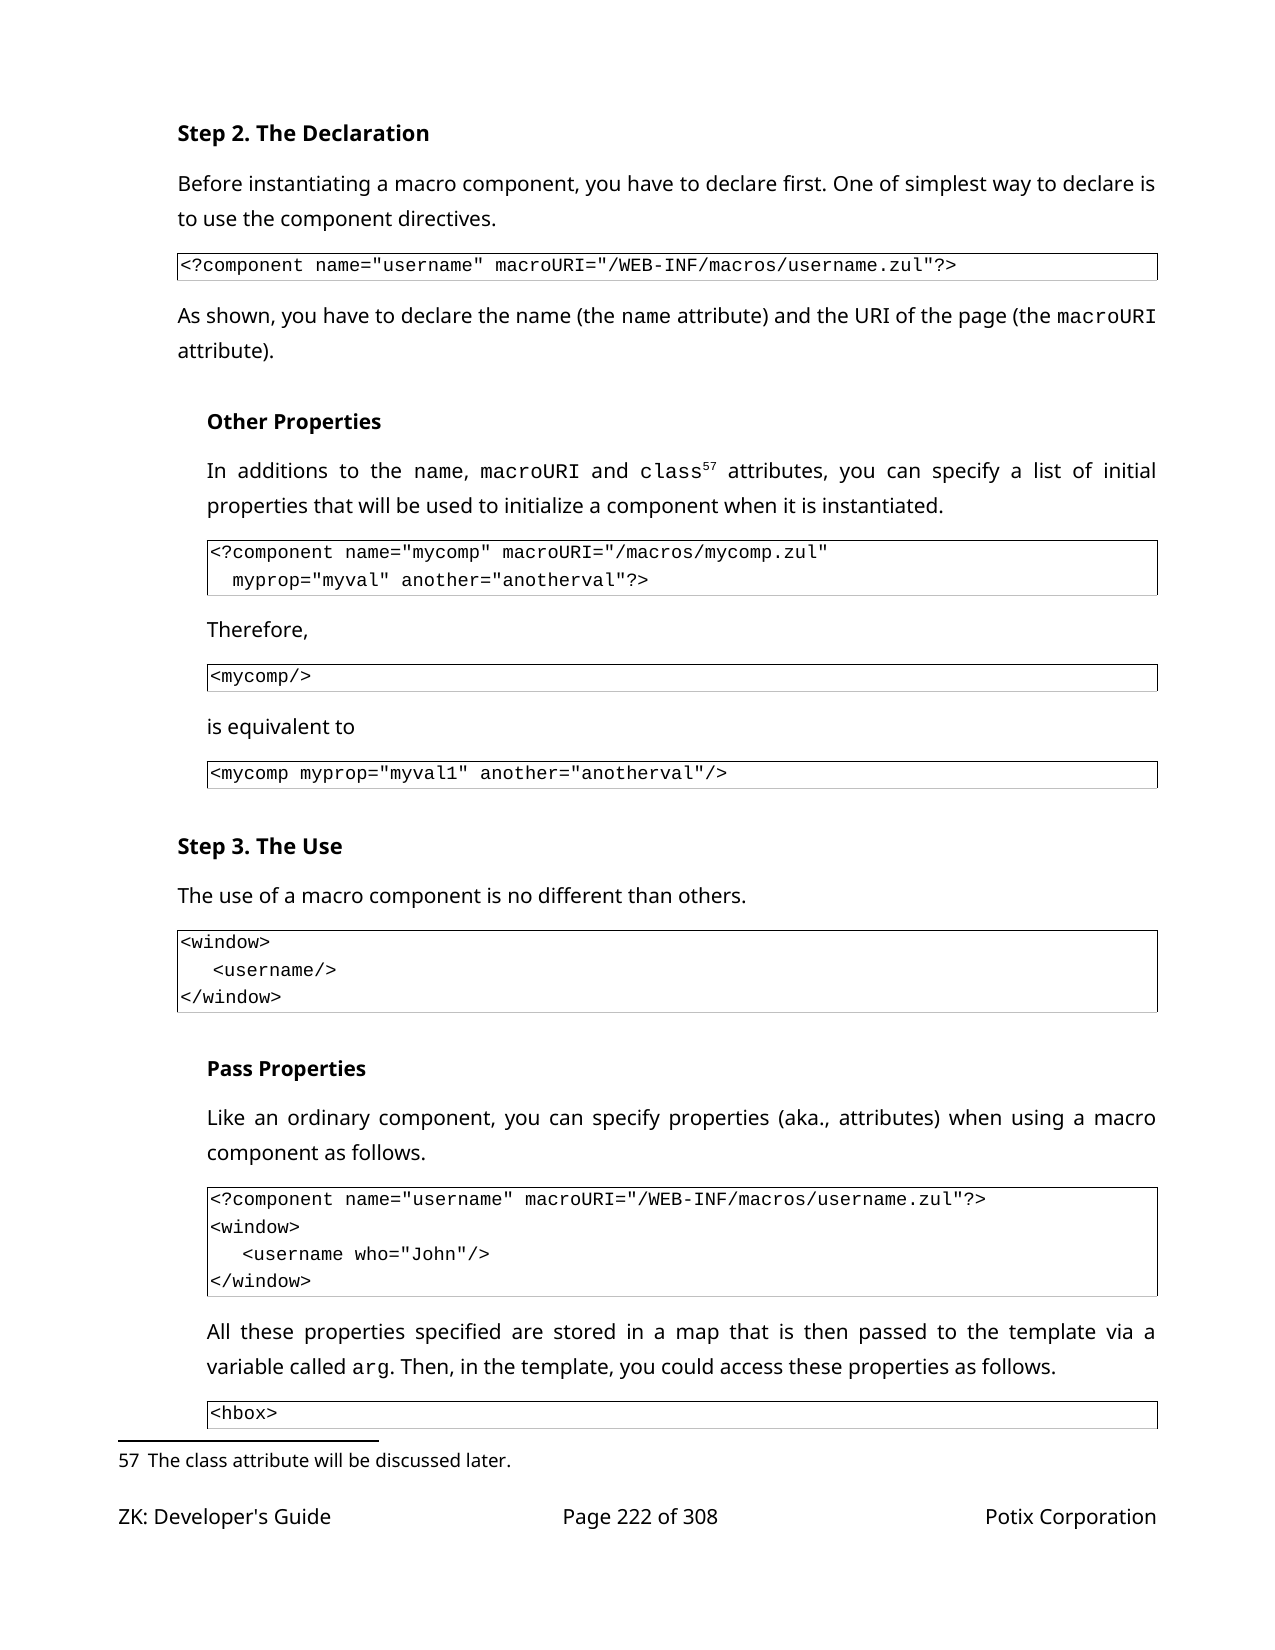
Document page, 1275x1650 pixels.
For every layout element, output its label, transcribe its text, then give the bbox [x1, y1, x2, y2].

text All these properties specified are stored in a map that is then passed to the template via a variable called arg. Then, in the template, you could access these properties as follows. [207, 1317, 1157, 1381]
text <mycomp/> [208, 665, 1157, 691]
text </window> [208, 1269, 1157, 1296]
text As shown, you have to declare the name (the name attribute) and the URI of the page (the macroURI attribute). [177, 301, 1157, 364]
text The class attribute will be discussed later. [118, 1447, 1157, 1473]
text <?component name="mycomp" macroURI="/macros/mycomp.zul" [208, 541, 1157, 564]
text <mycomp myprop="myval1" another="anotherval"/> [208, 762, 1157, 788]
text </window> [178, 984, 1157, 1012]
text is equivalent to [207, 712, 1157, 740]
text <username/> [178, 957, 1157, 982]
text <?component name="username" macroURI="/WEB-INF/macros/username.zul"?> [178, 254, 1157, 280]
text <hbox> [208, 1402, 1157, 1428]
text myprop="myval" another="anotherval"?> [208, 567, 1157, 595]
text <window> [208, 1214, 1157, 1239]
text <window> [178, 931, 1157, 954]
text <username who="John"/> [208, 1242, 1157, 1266]
subtitle Other Properties [207, 407, 1157, 435]
text The use of a macro component is no different than others. [177, 881, 1157, 909]
subtitle Pass Properties [207, 1054, 1157, 1083]
text In additions to the name, macroURI and class attributes, you can specify a list of initial properties that will be used to initialize a component when it is instantiated. [207, 456, 1157, 519]
text Before instantiating a macro component, you have to declare first. One of simplest way to declare is to use the component directives. [177, 169, 1157, 232]
subtitle Step 2. The Declaration [177, 118, 1157, 148]
text Like an ordinary component, you can specify properties (aka., attributes) when using a macro component as follows. [207, 1103, 1157, 1167]
text <?component name="username" macroURI="/WEB-INF/macros/username.zul"?> [208, 1188, 1157, 1212]
subtitle Step 3. The Use [177, 831, 1157, 861]
text Therefore, [207, 615, 1157, 643]
